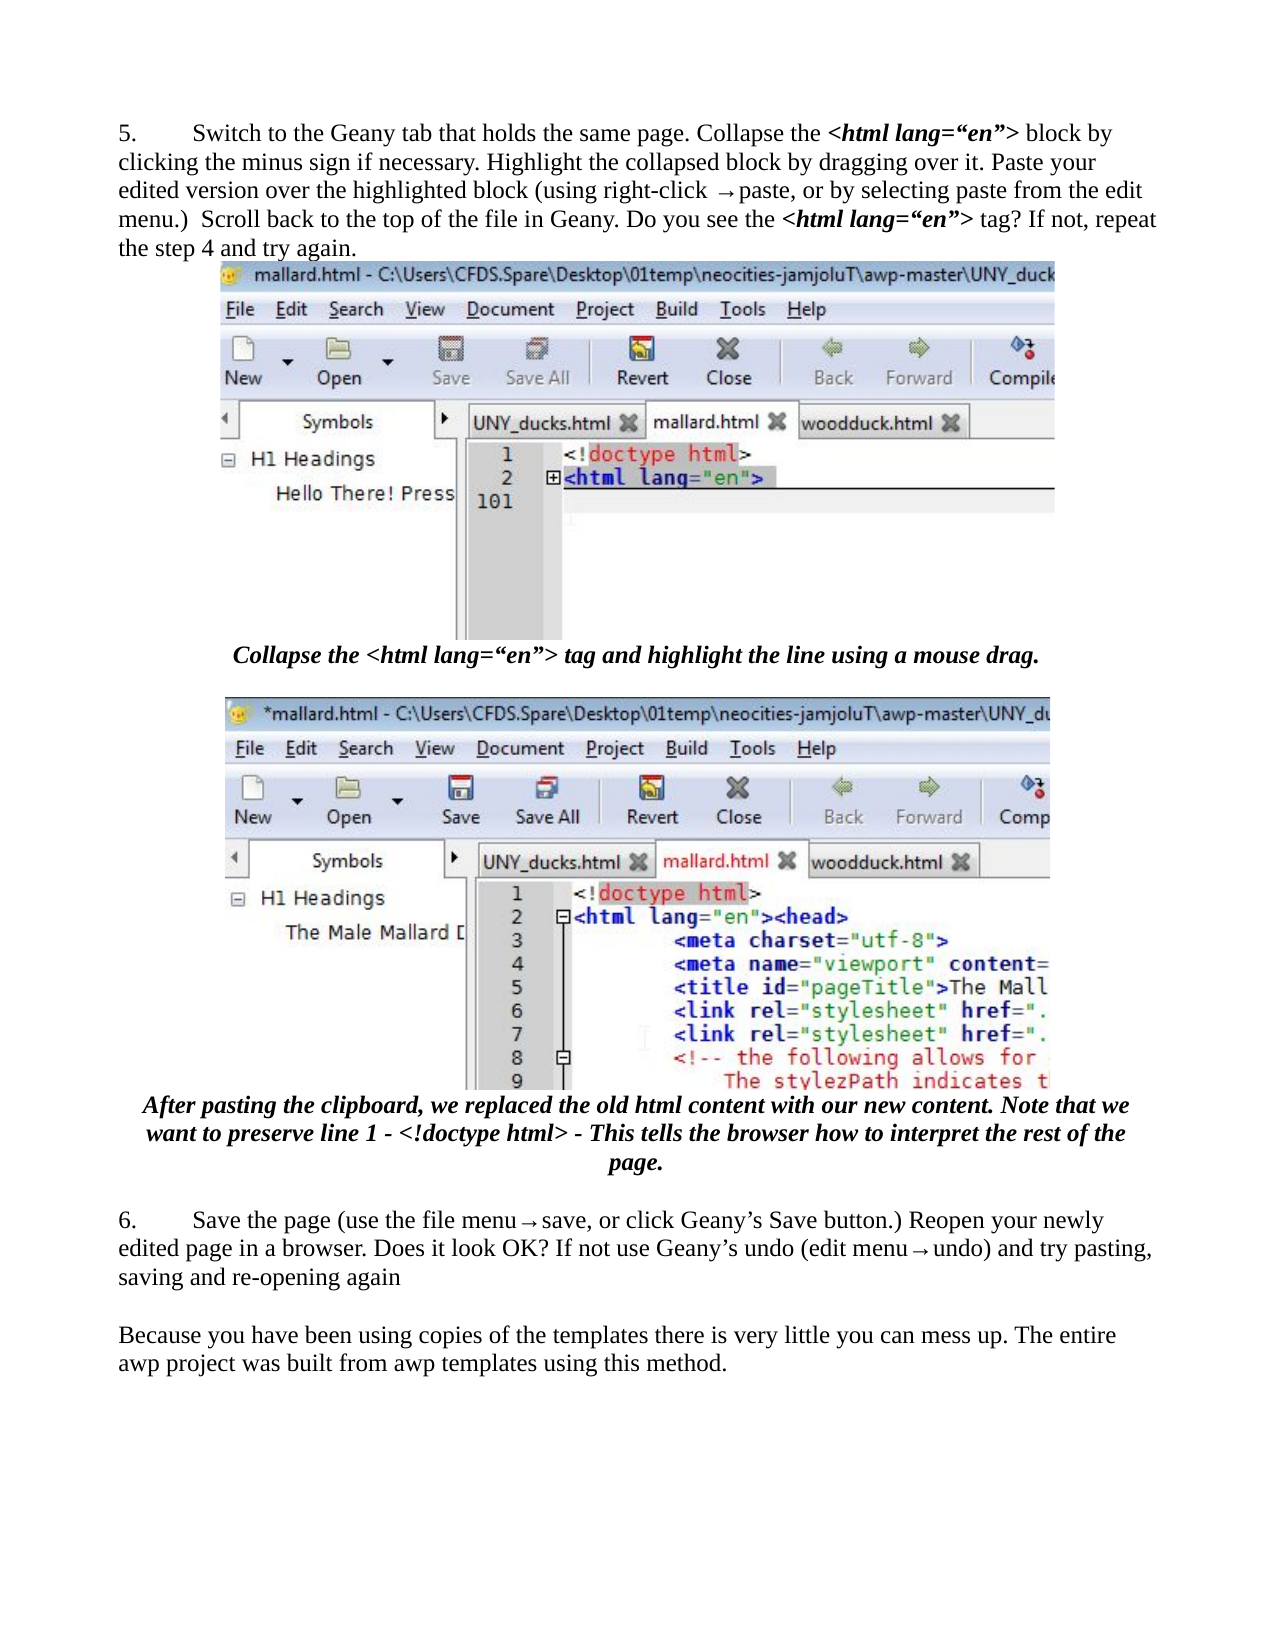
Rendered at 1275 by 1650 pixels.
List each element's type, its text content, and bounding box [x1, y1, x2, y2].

text 5. Switch to the Geany tab that holds the same page. Collapse the <html lang=“en”> block by clicking the minus sign if necessary. Highlight the collapsed block by dragging over it. Paste your edited version over the highlighted block (using right-click →paste, or by selecting paste from the edit menu.) Scroll back to the top of the file in Geany. Do you see the <html lang=“en”> tag? If not, repeat the step 4 and try again. [118, 118, 1157, 262]
picture [225, 697, 1050, 1090]
text Collapse the <html lang=“en”> tag and highlight the line using a mouse drag. [118, 640, 1157, 669]
text Because you have been using copies of the templates there is very little you can mess up. The entire awp project was built from awp templates using this method. [118, 1320, 1157, 1377]
text After pasting the clipboard, we replaced the old html content with our new content. Note that we want to preserve line 1 - <!doctype html> - This tells the browser how to interpret the rest of the page. [118, 1090, 1157, 1176]
picture [220, 261, 1055, 640]
text 6. Save the page (use the file menu→save, or click Geany’s Save button.) Reopen your newly edited page in a browser. Does it look OK? If not use Geany’s undo (edit menu→undo) and try pasting, saving and re-opening again [118, 1205, 1157, 1291]
